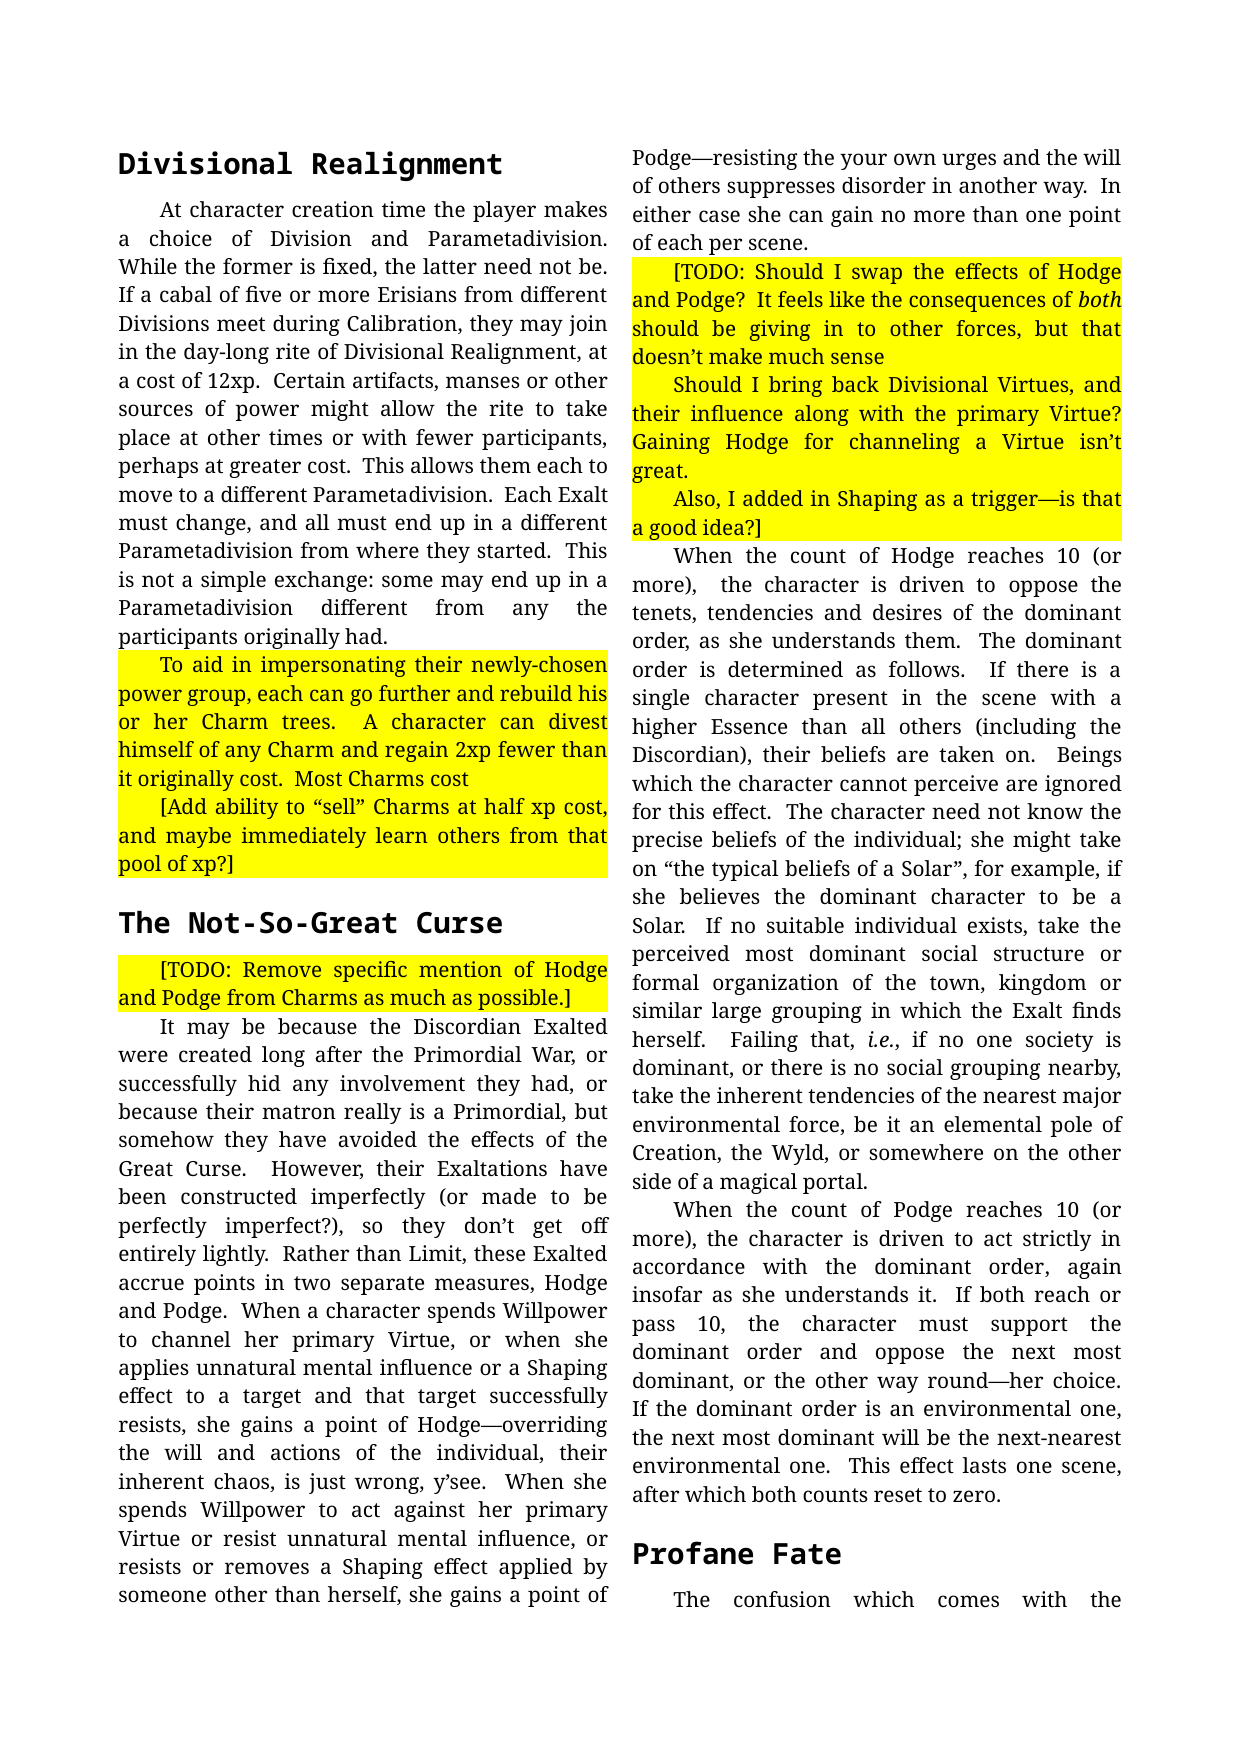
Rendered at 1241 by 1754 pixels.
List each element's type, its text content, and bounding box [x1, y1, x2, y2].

text When the count of Hodge reaches 10 (or more), the character is driven to oppose the tenets, tendencies and desires of the dominant order, as she understands them. The dominant order is determined as follows. If there is a single character present in the scene with a higher Essence than all others (including the Discordian), their beliefs are taken on. Beings which the character cannot perceive are ignored for this effect. The character need not know the precise beliefs of the individual; she might take on “the typical beliefs of a Solar”, for example, if she believes the dominant character to be a Solar. If no suitable individual exists, take the perceived most dominant social structure or formal organization of the town, kingdom or similar large grouping in which the Exalt finds herself. Failing that, i.e., if no one society is dominant, or there is no social grouping nearby, take the inherent tendencies of the nearest major environmental force, be it an elemental pole of Creation, the Wyld, or somewhere on the other side of a magical portal. [632, 541, 1122, 1195]
text [Add ability to “sell” Charms at half xp cost, and maybe immediately learn others from that pool of xp?] [118, 792, 608, 878]
text It may be because the Discordian Exalted were created long after the Primordial War, or successfully hid any involvement they had, or because their matron really is a Primordial, but somehow they have avoided the effects of the Great Curse. However, their Exaltations have been constructed imperfectly (or made to be perfectly imperfect?), so they don’t get off entirely lightly. Rather than Limit, these Exalted accrue points in two separate measures, Hodge and Podge. When a character spends Willpower to channel her primary Virtue, or when she applies unnatural mental influence or a Shaping effect to a target and that target successfully resists, she gains a point of Hodge—overriding the will and actions of the individual, their inherent chaos, is just wrong, y’see. When she spends Willpower to act against her primary Virtue or resist unnatural mental influence, or resists or removes a Shaping effect applied by someone other than herself, she gains a point of [118, 1012, 608, 1609]
text To aid in impersonating their newly-chosen power group, each can go further and rebuild his or her Charm trees. A character can divest himself of any Charm and regain 2xp fewer than it originally cost. Most Charms cost [118, 650, 608, 792]
text Podge—resisting the your own urges and the will of others suppresses disorder in another way. In either case she can gain no more than one point of each per scene. [632, 143, 1122, 257]
text Also, I added in Shaping as a trigger—is that a good idea?] [632, 484, 1122, 541]
text Should I bring back Divisional Virtues, and their influence along with the primary Virtue? Gaining Hodge for channeling a Virtue isn’t great. [632, 371, 1122, 484]
subtitle Divisional Realignment [118, 143, 608, 183]
text At character creation time the player makes a choice of Division and Parametadivision. While the former is fixed, the latter need not be. If a cabal of five or more Erisians from different Divisions meet during Calibration, they may join in the day-long rite of Divisional Realignment, at a cost of 12xp. Certain artifacts, manses or other sources of power might allow the rite to take place at other times or with fewer participants, perhaps at greater cost. This allows them each to move to a different Parameta­division. Each Exalt must change, and all must end up in a different Parametadivision from where they started. This is not a simple exchange: some may end up in a Parametadivision different from any the participants originally had. [118, 195, 608, 650]
subtitle Profane Fate [632, 1533, 1122, 1573]
text [TODO: Should I swap the effects of Hodge and Podge? It feels like the consequences of both should be giving in to other forces, but that doesn’t make much sense [632, 257, 1122, 371]
subtitle The Not-So-Great Curse [118, 903, 608, 942]
text [TODO: Remove specific mention of Hodge and Podge from Charms as much as possible.] [118, 955, 608, 1012]
text When the count of Podge reaches 10 (or more), the character is driven to act strictly in accordance with the dominant order, again insofar as she understands it. If both reach or pass 10, the character must support the dominant order and oppose the next most dominant, or the other way round—her choice. If the dominant order is an environmental one, the next most dominant will be the next-nearest environmental one. This effect lasts one scene, after which both counts reset to zero. [632, 1195, 1122, 1508]
text The confusion which comes with the [632, 1585, 1122, 1614]
